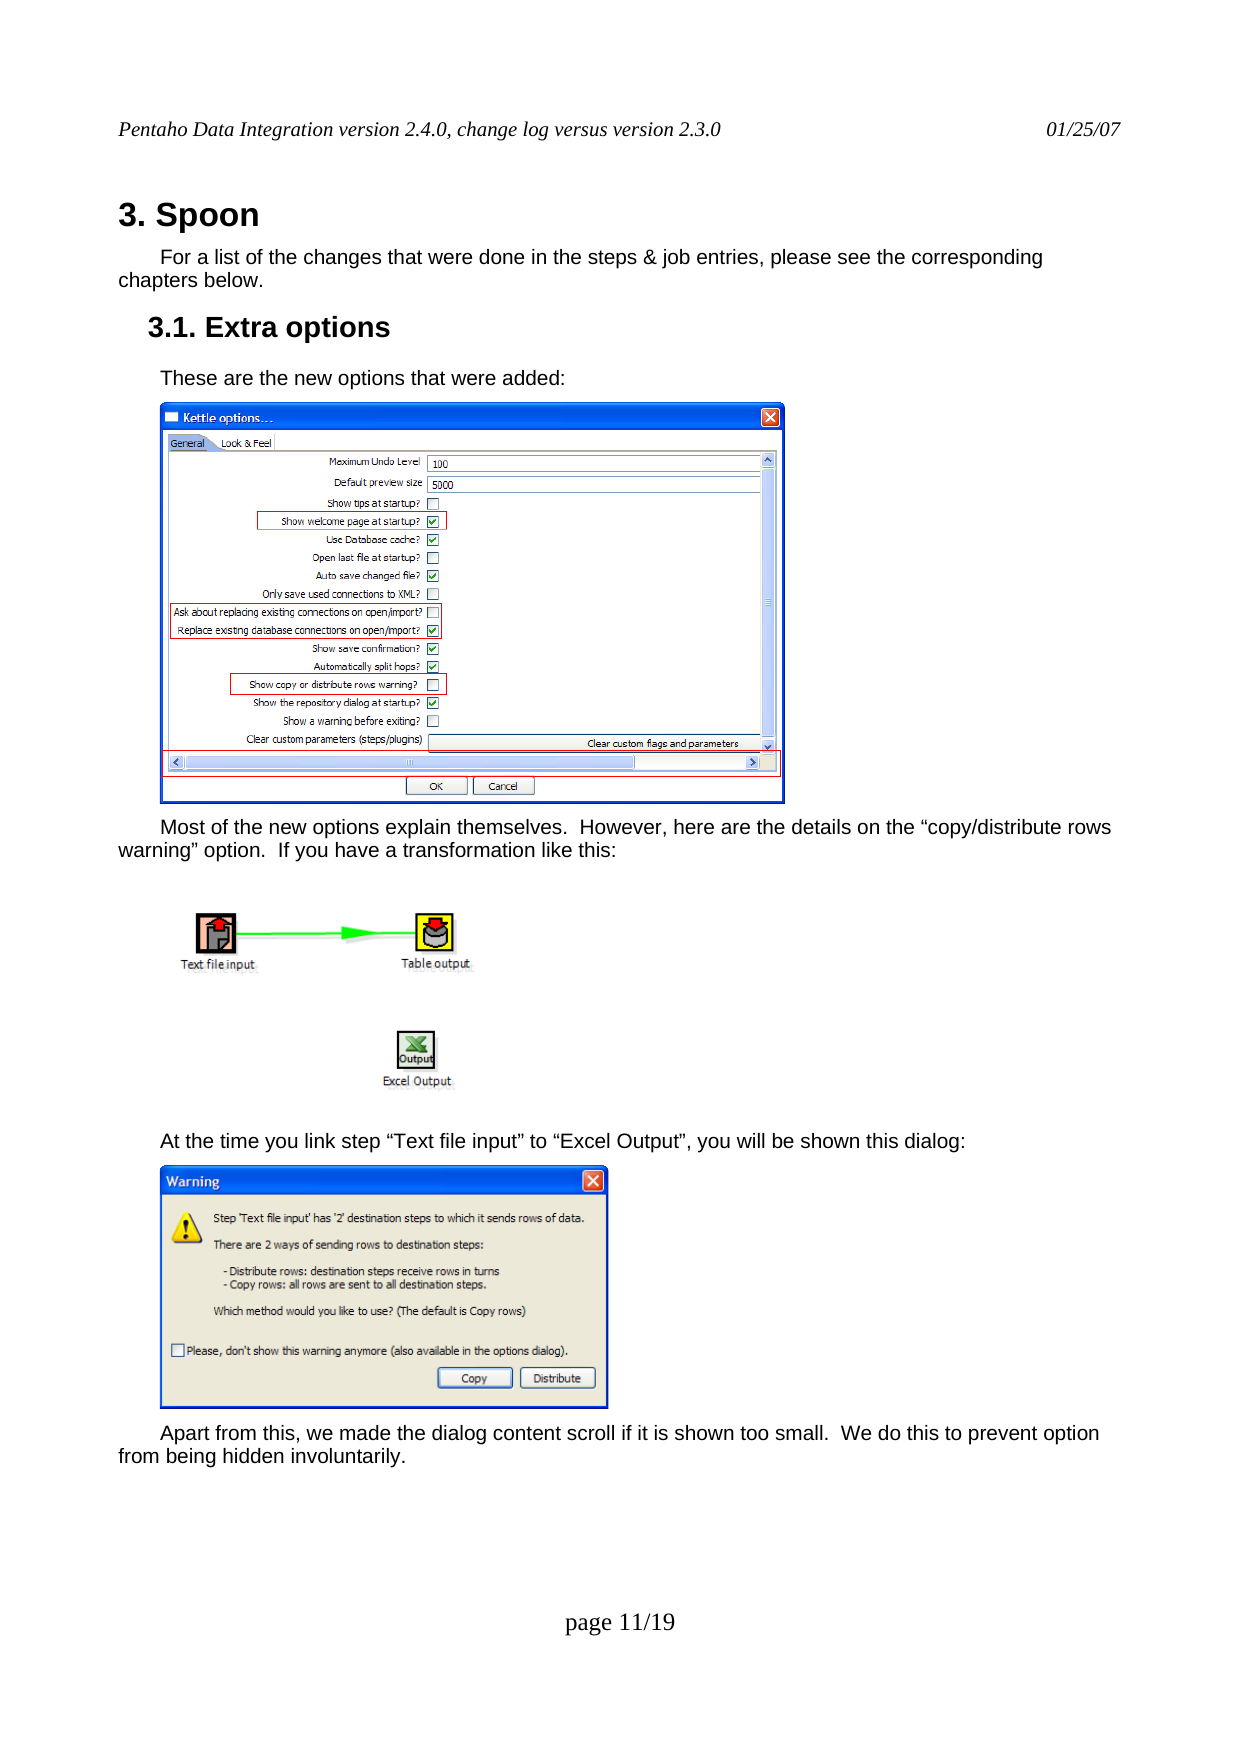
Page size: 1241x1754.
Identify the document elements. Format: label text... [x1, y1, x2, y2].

text At the time you link step “Text file input” to “Excel Output”, you will be shown this dialog: [118, 1130, 1122, 1153]
subtitle Spoon [118, 196, 1122, 233]
text These are the new options that were added: [118, 367, 1122, 390]
text Apart from this, we made the dialog content scroll if it is shown too small. We do this to prevent option from being hidden involuntarily. [118, 1421, 1122, 1468]
picture [159, 402, 785, 804]
text Most of the new options explain themselves. However, here are the details on the “copy/distribute rows warning” option. If you have a transformation like this: [118, 816, 1122, 862]
picture [159, 874, 523, 1118]
text For a list of the changes that were done in the steps & job entries, please see the corresponding chapters below. [118, 246, 1122, 292]
picture [159, 1165, 609, 1409]
subtitle Extra options [148, 311, 1122, 343]
